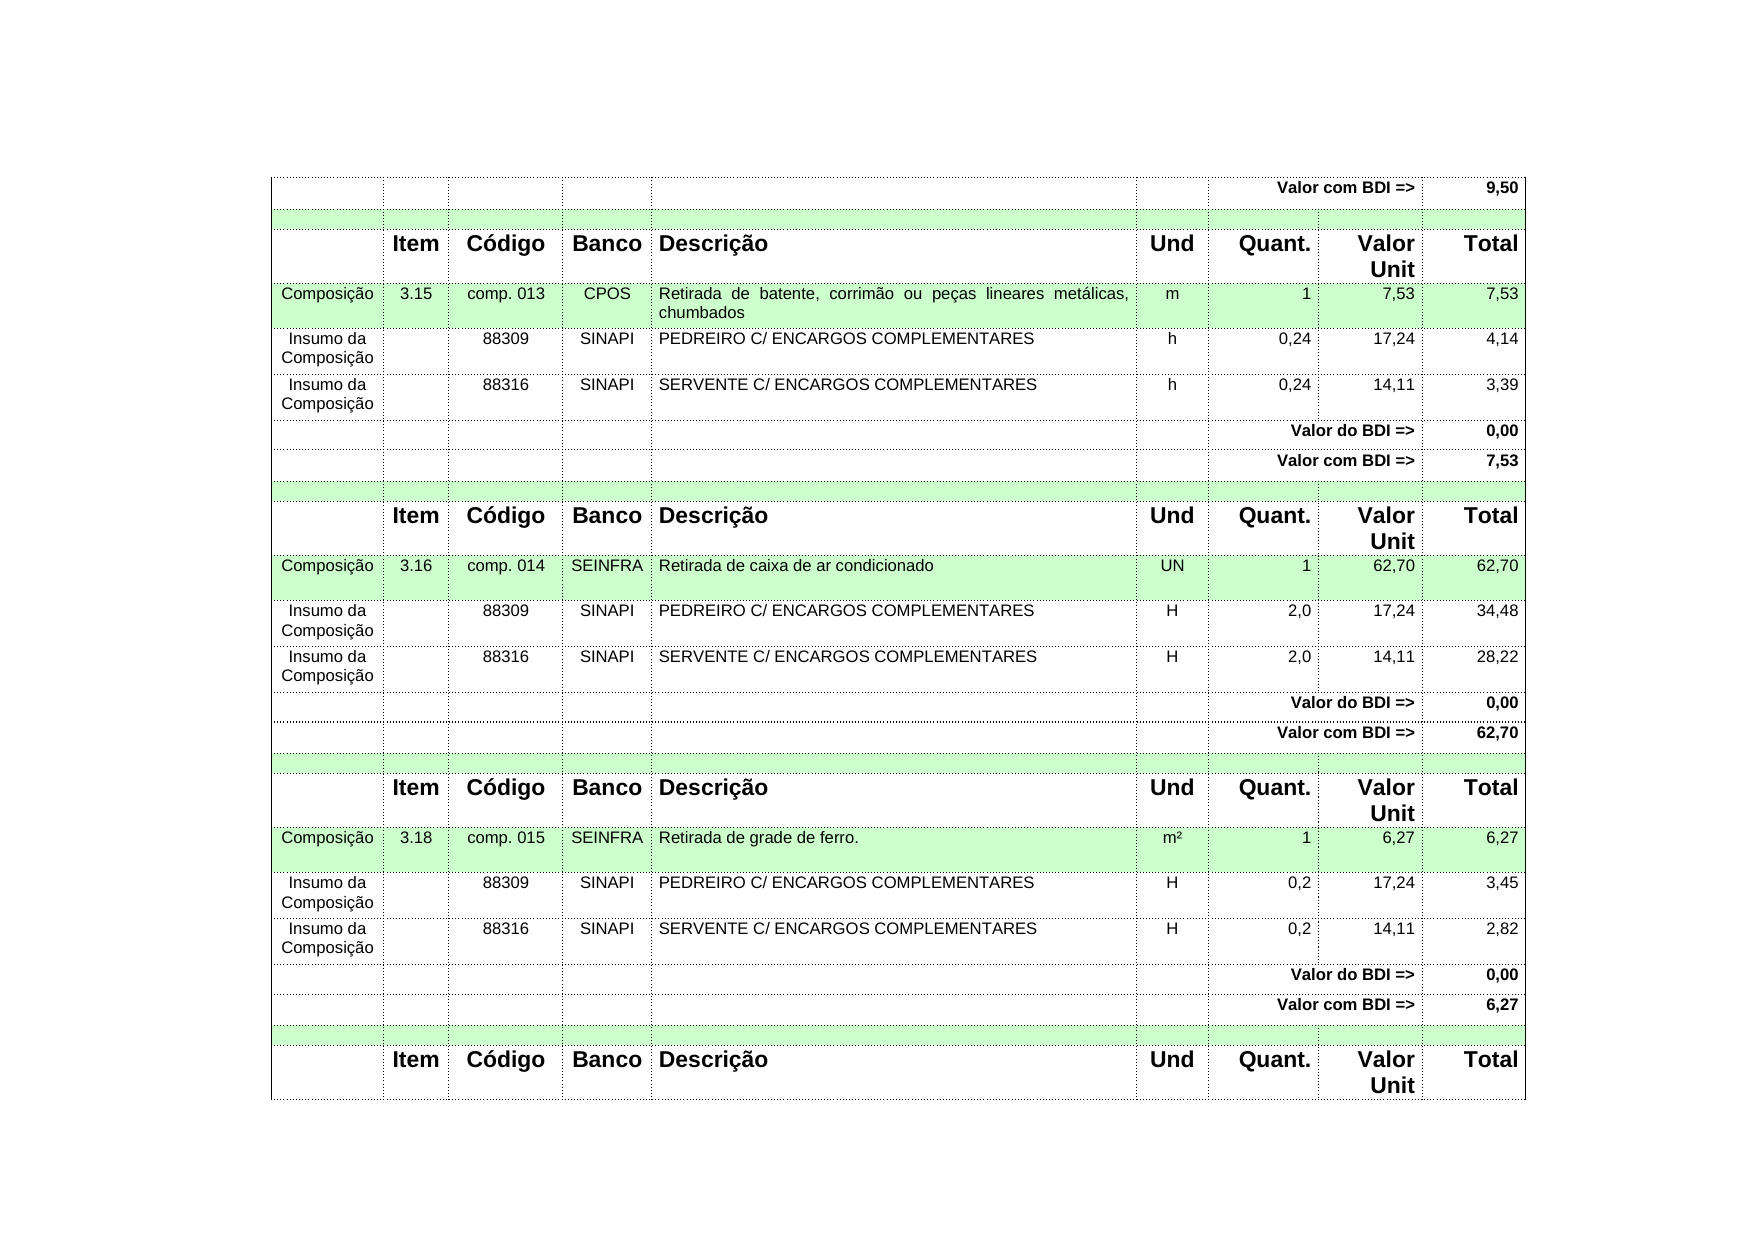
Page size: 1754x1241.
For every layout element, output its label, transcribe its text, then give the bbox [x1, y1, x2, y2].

table_cell 7,53 [1422, 449, 1525, 481]
table_cell [563, 1025, 651, 1045]
table_cell [272, 177, 383, 208]
table_cell [383, 374, 449, 419]
table_cell [272, 721, 383, 753]
table_cell [563, 420, 651, 449]
table_cell [563, 449, 651, 481]
table_cell [651, 481, 1136, 501]
table_cell [1208, 1025, 1318, 1045]
table_cell Total [1422, 229, 1525, 282]
table_cell 17,24 [1318, 328, 1422, 374]
table_cell CPOS [563, 283, 651, 328]
table_cell [449, 420, 563, 449]
table_cell [449, 994, 563, 1025]
table_cell 17,24 [1318, 872, 1422, 918]
table_cell PEDREIRO C/ ENCARGOS COMPLEMENTARES [651, 600, 1136, 646]
table_cell [449, 177, 563, 208]
table_cell 1 [1208, 827, 1318, 872]
table_cell [272, 692, 383, 721]
table_cell SINAPI [563, 328, 651, 374]
table_cell Código [449, 1045, 563, 1099]
table_cell [383, 209, 449, 229]
table_cell [383, 753, 449, 773]
table_cell H [1136, 646, 1208, 692]
table_cell Quant. [1208, 501, 1318, 554]
table_cell Insumo da Composição [272, 918, 383, 964]
table_cell [449, 481, 563, 501]
table_cell Item [383, 229, 449, 282]
table_cell 88309 [449, 600, 563, 646]
table_cell [651, 753, 1136, 773]
table_cell 88316 [449, 918, 563, 964]
table_cell 0,00 [1422, 964, 1525, 993]
table_cell [383, 964, 449, 993]
table_cell [383, 918, 449, 964]
table_cell SINAPI [563, 600, 651, 646]
table_cell Valor com BDI => [1208, 994, 1422, 1025]
table_cell Descrição [651, 773, 1136, 827]
table_cell Descrição [651, 229, 1136, 282]
table_cell [563, 481, 651, 501]
table_cell [563, 964, 651, 993]
table_cell 3.18 [383, 827, 449, 872]
table_cell [1136, 753, 1208, 773]
table_cell [449, 721, 563, 753]
table_cell PEDREIRO C/ ENCARGOS COMPLEMENTARES [651, 872, 1136, 918]
table_cell Quant. [1208, 773, 1318, 827]
table_cell SERVENTE C/ ENCARGOS COMPLEMENTARES [651, 646, 1136, 692]
table_cell [272, 501, 383, 554]
table_cell 0,2 [1208, 918, 1318, 964]
table_cell Insumo da Composição [272, 600, 383, 646]
table_cell Insumo da Composição [272, 374, 383, 419]
table_cell 0,2 [1208, 872, 1318, 918]
table_cell Item [383, 501, 449, 554]
table_cell Und [1136, 501, 1208, 554]
table_cell 0,24 [1208, 328, 1318, 374]
table_cell [272, 209, 383, 229]
table_cell Composição [272, 555, 383, 600]
table_cell Valor Unit [1318, 501, 1422, 554]
table_cell Valor do BDI => [1208, 964, 1422, 993]
table_cell 14,11 [1318, 918, 1422, 964]
table_cell [272, 753, 383, 773]
table_cell 88309 [449, 872, 563, 918]
table_cell [272, 481, 383, 501]
table_cell h [1136, 328, 1208, 374]
table_cell Valor Unit [1318, 229, 1422, 282]
table_cell comp. 015 [449, 827, 563, 872]
table_cell 0,00 [1422, 420, 1525, 449]
table_cell 88316 [449, 646, 563, 692]
table_cell [1318, 481, 1422, 501]
table_cell [1136, 721, 1208, 753]
table_cell [1318, 209, 1422, 229]
table_cell [1422, 1025, 1525, 1045]
table_cell 28,22 [1422, 646, 1525, 692]
table_cell PEDREIRO C/ ENCARGOS COMPLEMENTARES [651, 328, 1136, 374]
table_cell [383, 872, 449, 918]
table_cell [383, 177, 449, 208]
table_cell 3.16 [383, 555, 449, 600]
table_cell 7,53 [1318, 283, 1422, 328]
table_cell Total [1422, 1045, 1525, 1099]
table_cell Insumo da Composição [272, 646, 383, 692]
table_cell Item [383, 773, 449, 827]
table_cell SEINFRA [563, 827, 651, 872]
table_cell Und [1136, 1045, 1208, 1099]
table_cell H [1136, 918, 1208, 964]
table_cell [1422, 209, 1525, 229]
table_cell Valor do BDI => [1208, 692, 1422, 721]
table_cell Quant. [1208, 1045, 1318, 1099]
table_cell [272, 773, 383, 827]
table_cell Descrição [651, 501, 1136, 554]
table_cell [1136, 1025, 1208, 1045]
table_cell [272, 229, 383, 282]
table_cell [272, 1025, 383, 1045]
table_cell comp. 013 [449, 283, 563, 328]
table_cell Insumo da Composição [272, 328, 383, 374]
table_cell [1422, 753, 1525, 773]
table_cell [449, 753, 563, 773]
table_cell [651, 721, 1136, 753]
table_cell SERVENTE C/ ENCARGOS COMPLEMENTARES [651, 918, 1136, 964]
table_cell m [1136, 283, 1208, 328]
table_cell [1136, 177, 1208, 208]
table_cell [449, 1025, 563, 1045]
table_cell Und [1136, 773, 1208, 827]
table_cell 62,70 [1318, 555, 1422, 600]
table_cell Valor com BDI => [1208, 449, 1422, 481]
table_cell SERVENTE C/ ENCARGOS COMPLEMENTARES [651, 374, 1136, 419]
table_cell 6,27 [1422, 827, 1525, 872]
table_cell Total [1422, 501, 1525, 554]
table_cell [1208, 753, 1318, 773]
table_cell Retirada de grade de ferro. [651, 827, 1136, 872]
table_cell h [1136, 374, 1208, 419]
table_cell [1208, 481, 1318, 501]
table_cell 2,82 [1422, 918, 1525, 964]
table_cell [272, 964, 383, 993]
table_cell [272, 994, 383, 1025]
table_cell [563, 209, 651, 229]
table_cell [563, 994, 651, 1025]
table_cell 9,50 [1422, 177, 1525, 208]
table_cell [1136, 209, 1208, 229]
table_cell [272, 1045, 383, 1099]
table_cell Código [449, 229, 563, 282]
table_cell 3,45 [1422, 872, 1525, 918]
table_cell [1318, 753, 1422, 773]
table_cell [651, 209, 1136, 229]
table_cell [1318, 1025, 1422, 1045]
table_cell [383, 721, 449, 753]
table_cell [651, 692, 1136, 721]
table_cell 2,0 [1208, 646, 1318, 692]
table_cell 62,70 [1422, 555, 1525, 600]
table_cell [449, 209, 563, 229]
table_cell [383, 1025, 449, 1045]
table_cell SINAPI [563, 918, 651, 964]
table_cell 4,14 [1422, 328, 1525, 374]
table_cell comp. 014 [449, 555, 563, 600]
table_cell Banco [563, 773, 651, 827]
table_cell 6,27 [1318, 827, 1422, 872]
table_cell [1136, 994, 1208, 1025]
table_cell [383, 692, 449, 721]
table_cell 6,27 [1422, 994, 1525, 1025]
table_cell 3.15 [383, 283, 449, 328]
table_cell m² [1136, 827, 1208, 872]
table_cell 88309 [449, 328, 563, 374]
table_cell Retirada de caixa de ar condicionado [651, 555, 1136, 600]
table_cell [563, 753, 651, 773]
table_cell [1136, 481, 1208, 501]
table_cell Und [1136, 229, 1208, 282]
table_cell [449, 449, 563, 481]
table_cell Código [449, 501, 563, 554]
table_cell Retirada de batente, corrimão ou peças lineares metálicas, chumbados [651, 283, 1136, 328]
table_cell 3,39 [1422, 374, 1525, 419]
table_cell [1136, 420, 1208, 449]
table_cell [272, 449, 383, 481]
table_cell [563, 721, 651, 753]
table_cell 1 [1208, 555, 1318, 600]
table_cell [651, 994, 1136, 1025]
table_cell Quant. [1208, 229, 1318, 282]
table_cell Composição [272, 283, 383, 328]
table_cell 0,24 [1208, 374, 1318, 419]
table_cell [1422, 481, 1525, 501]
table_cell [383, 449, 449, 481]
table_cell Descrição [651, 1045, 1136, 1099]
table_cell [449, 692, 563, 721]
table_cell [272, 420, 383, 449]
table_cell SINAPI [563, 374, 651, 419]
table_cell [563, 692, 651, 721]
table_cell [651, 420, 1136, 449]
table_cell [1136, 964, 1208, 993]
table_cell [1208, 209, 1318, 229]
table_cell H [1136, 872, 1208, 918]
table_cell [1136, 449, 1208, 481]
table_cell 62,70 [1422, 721, 1525, 753]
table_cell [563, 177, 651, 208]
table_cell [383, 994, 449, 1025]
table_cell [383, 481, 449, 501]
table_cell [383, 646, 449, 692]
table_cell 14,11 [1318, 374, 1422, 419]
table_cell SEINFRA [563, 555, 651, 600]
table_cell 14,11 [1318, 646, 1422, 692]
table_cell Valor Unit [1318, 773, 1422, 827]
table_cell Item [383, 1045, 449, 1099]
table_cell Banco [563, 1045, 651, 1099]
table_cell 17,24 [1318, 600, 1422, 646]
table_cell [383, 420, 449, 449]
table_cell UN [1136, 555, 1208, 600]
table_cell 34,48 [1422, 600, 1525, 646]
table_cell Valor do BDI => [1208, 420, 1422, 449]
table_cell Total [1422, 773, 1525, 827]
table_cell Insumo da Composição [272, 872, 383, 918]
table_cell [383, 600, 449, 646]
table_cell 7,53 [1422, 283, 1525, 328]
table_cell 2,0 [1208, 600, 1318, 646]
table_cell Código [449, 773, 563, 827]
table_cell Banco [563, 229, 651, 282]
table_cell [449, 964, 563, 993]
table_cell Valor com BDI => [1208, 721, 1422, 753]
table_cell 88316 [449, 374, 563, 419]
table_cell 1 [1208, 283, 1318, 328]
table_cell H [1136, 600, 1208, 646]
table_cell [651, 1025, 1136, 1045]
table_cell Banco [563, 501, 651, 554]
table_cell [1136, 692, 1208, 721]
table_cell [383, 328, 449, 374]
table_cell Valor com BDI => [1208, 177, 1422, 208]
table_cell SINAPI [563, 646, 651, 692]
table_cell [651, 449, 1136, 481]
table_cell Valor Unit [1318, 1045, 1422, 1099]
table_cell [651, 177, 1136, 208]
table_cell SINAPI [563, 872, 651, 918]
table_cell Composição [272, 827, 383, 872]
table_cell 0,00 [1422, 692, 1525, 721]
table_cell [651, 964, 1136, 993]
